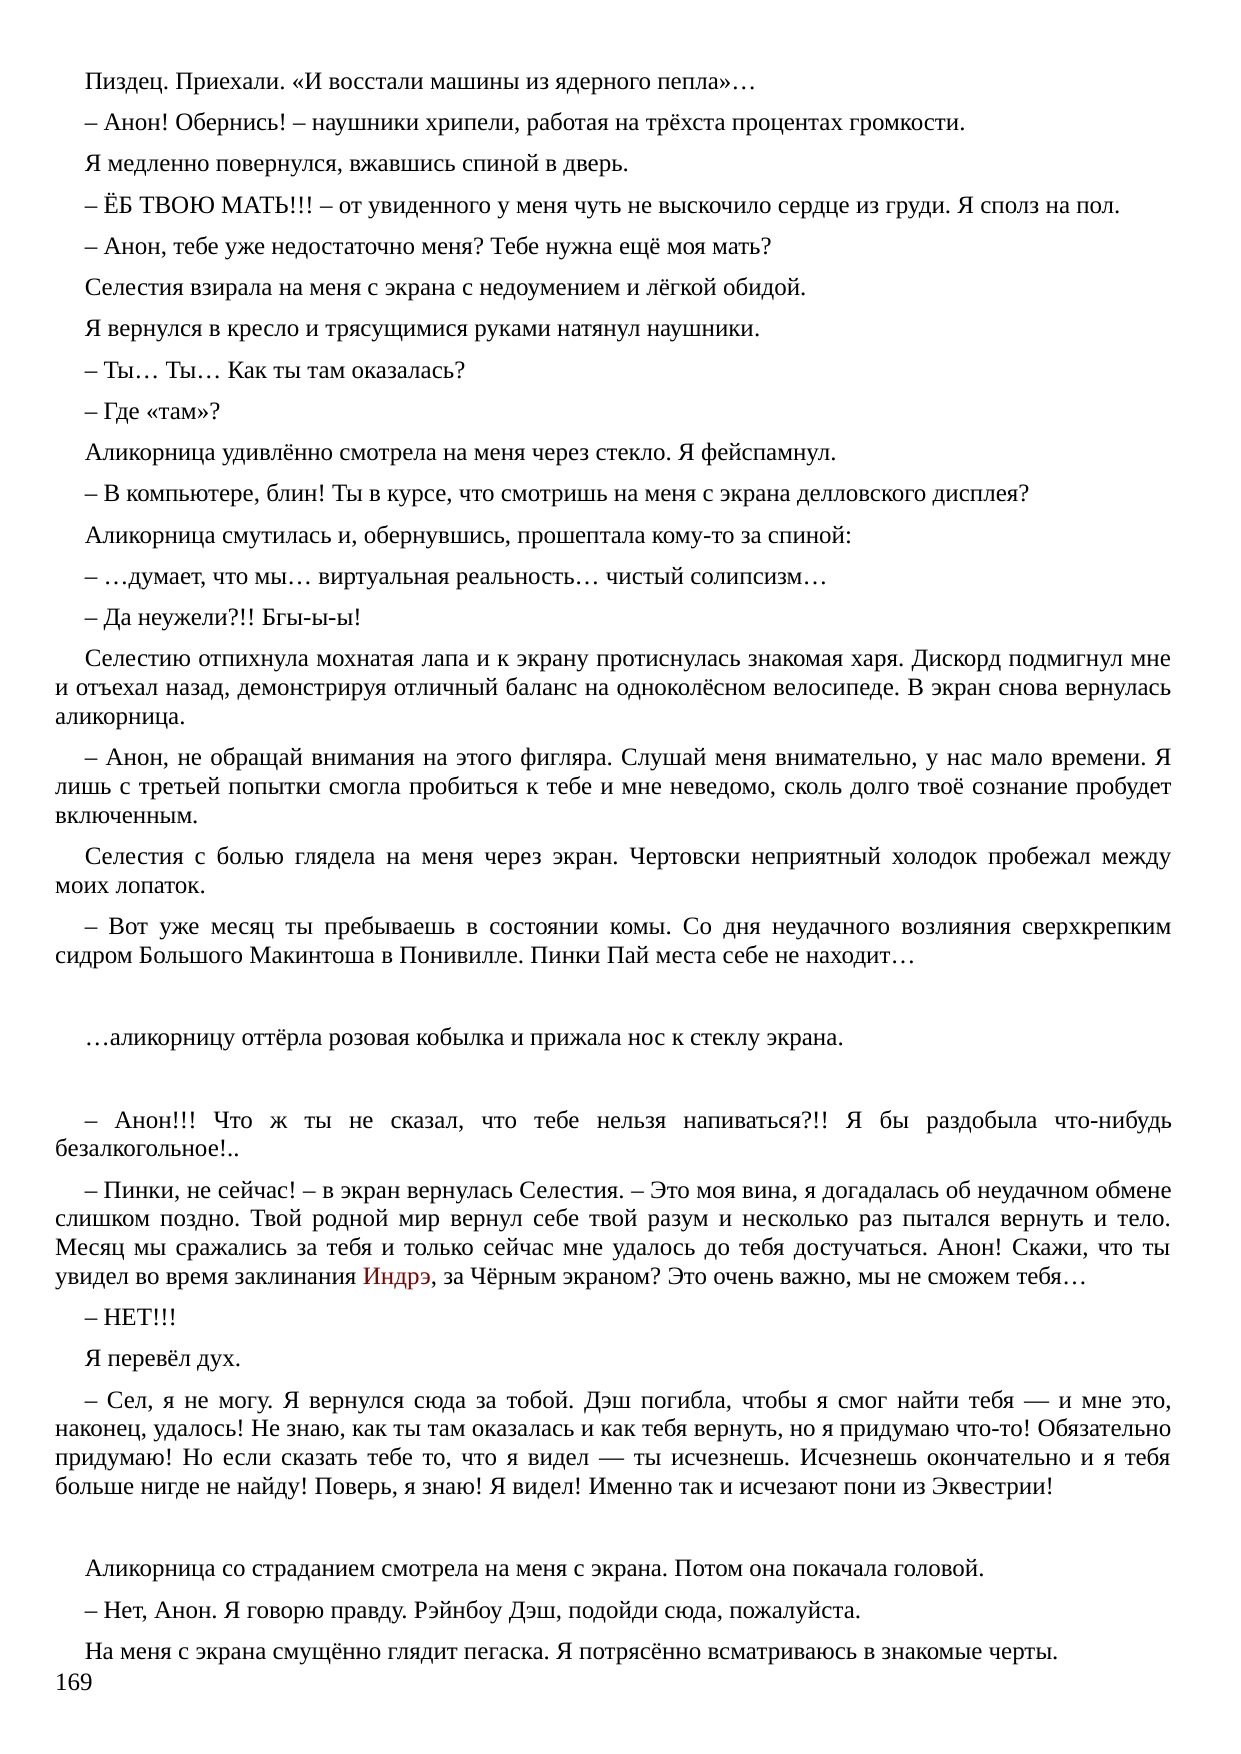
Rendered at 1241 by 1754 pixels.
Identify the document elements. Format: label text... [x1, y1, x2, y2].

text – …думает, что мы… виртуальная реальность… чистый солипсизм… [55, 561, 1173, 590]
text Пиздец. Приехали. «И восстали машины из ядерного пепла»… [55, 66, 1173, 95]
text – НЕТ!!! [55, 1302, 1173, 1331]
text – ЁБ ТВОЮ МАТЬ!!! – от увиденного у меня чуть не выскочило сердце из груди. Я сполз на пол. [55, 190, 1173, 218]
text Я вернулся в кресло и трясущимися руками натянул наушники. [55, 313, 1173, 342]
text – Вот уже месяц ты пребываешь в состоянии комы. Со дня неудачного возлияния сверхкрепким сидром Большого Макинтоша в Понивилле. Пинки Пай места себе не находит… [55, 911, 1173, 968]
text – Анон! Обернись! – наушники хрипели, работая на трёхста процентах громкости. [55, 107, 1173, 136]
text – Анон!!! Что ж ты не сказал, что тебе нельзя напиваться?!! Я бы раздобыла что-нибудь безалкогольное!.. [55, 1105, 1173, 1162]
text – В компьютере, блин! Ты в курсе, что смотришь на меня с экрана делловского дисплея? [55, 478, 1173, 507]
text Аликорница смутилась и, обернувшись, прошептала кому-то за спиной: [55, 520, 1173, 548]
text – Где «там»? [55, 396, 1173, 425]
text Я перевёл дух. [55, 1343, 1173, 1372]
text Селестия взирала на меня с экрана с недоумением и лёгкой обидой. [55, 272, 1173, 301]
text – Сел, я не могу. Я вернулся сюда за тобой. Дэш погибла, чтобы я смог найти тебя — и мне это, наконец, удалось! Не знаю, как ты там оказалась и как тебя вернуть, но я придумаю что-то! Обязательно придумаю! Но если сказать тебе то, что я видел — ты исчезнешь. Исчезнешь окончательно и я тебя больше нигде не найду! Поверь, я знаю! Я видел! Именно так и исчезают пони из Эквестрии! [55, 1385, 1173, 1500]
text На меня с экрана смущённо глядит пегаска. Я потрясённо всматриваюсь в знакомые черты. [55, 1636, 1173, 1665]
text Аликорница со страданием смотрела на меня с экрана. Потом она покачала головой. [55, 1553, 1173, 1582]
text – Нет, Анон. Я говорю правду. Рэйнбоу Дэш, подойди сюда, пожалуйста. [55, 1595, 1173, 1623]
text – Ты… Ты… Как ты там оказалась? [55, 355, 1173, 383]
text – Да неужели?!! Бгы-ы-ы! [55, 602, 1173, 631]
text Я медленно повернулся, вжавшись спиной в дверь. [55, 148, 1173, 177]
text …аликорницу оттёрла розовая кобылка и прижала нос к стеклу экрана. [55, 1022, 1173, 1051]
text Селестия с болью глядела на меня через экран. Чертовски неприятный холодок пробежал между моих лопаток. [55, 841, 1173, 898]
text – Пинки, не сейчас! – в экран вернулась Селестия. – Это моя вина, я догадалась об неудачном обмене слишком поздно. Твой родной мир вернул себе твой разум и несколько раз пытался вернуть и тело. Месяц мы сражались за тебя и только сейчас мне удалось до тебя достучаться. Анон! Скажи, что ты увидел во время заклинания Индрэ, за Чёрным экраном? Это очень важно, мы не сможем тебя… [55, 1175, 1173, 1290]
text Селестию отпихнула мохнатая лапа и к экрану протиснулась знакомая харя. Дискорд подмигнул мне и отъехал назад, демонстрируя отличный баланс на одноколёсном велосипеде. В экран снова вернулась аликорница. [55, 643, 1173, 730]
text – Анон, тебе уже недостаточно меня? Тебе нужна ещё моя мать? [55, 231, 1173, 260]
text Аликорница удивлённо смотрела на меня через стекло. Я фейспамнул. [55, 437, 1173, 466]
text – Анон, не обращай внимания на этого фигляра. Слушай меня внимательно, у нас мало времени. Я лишь с третьей попытки смогла пробиться к тебе и мне неведомо, сколь долго твоё сознание пробудет включенным. [55, 742, 1173, 828]
